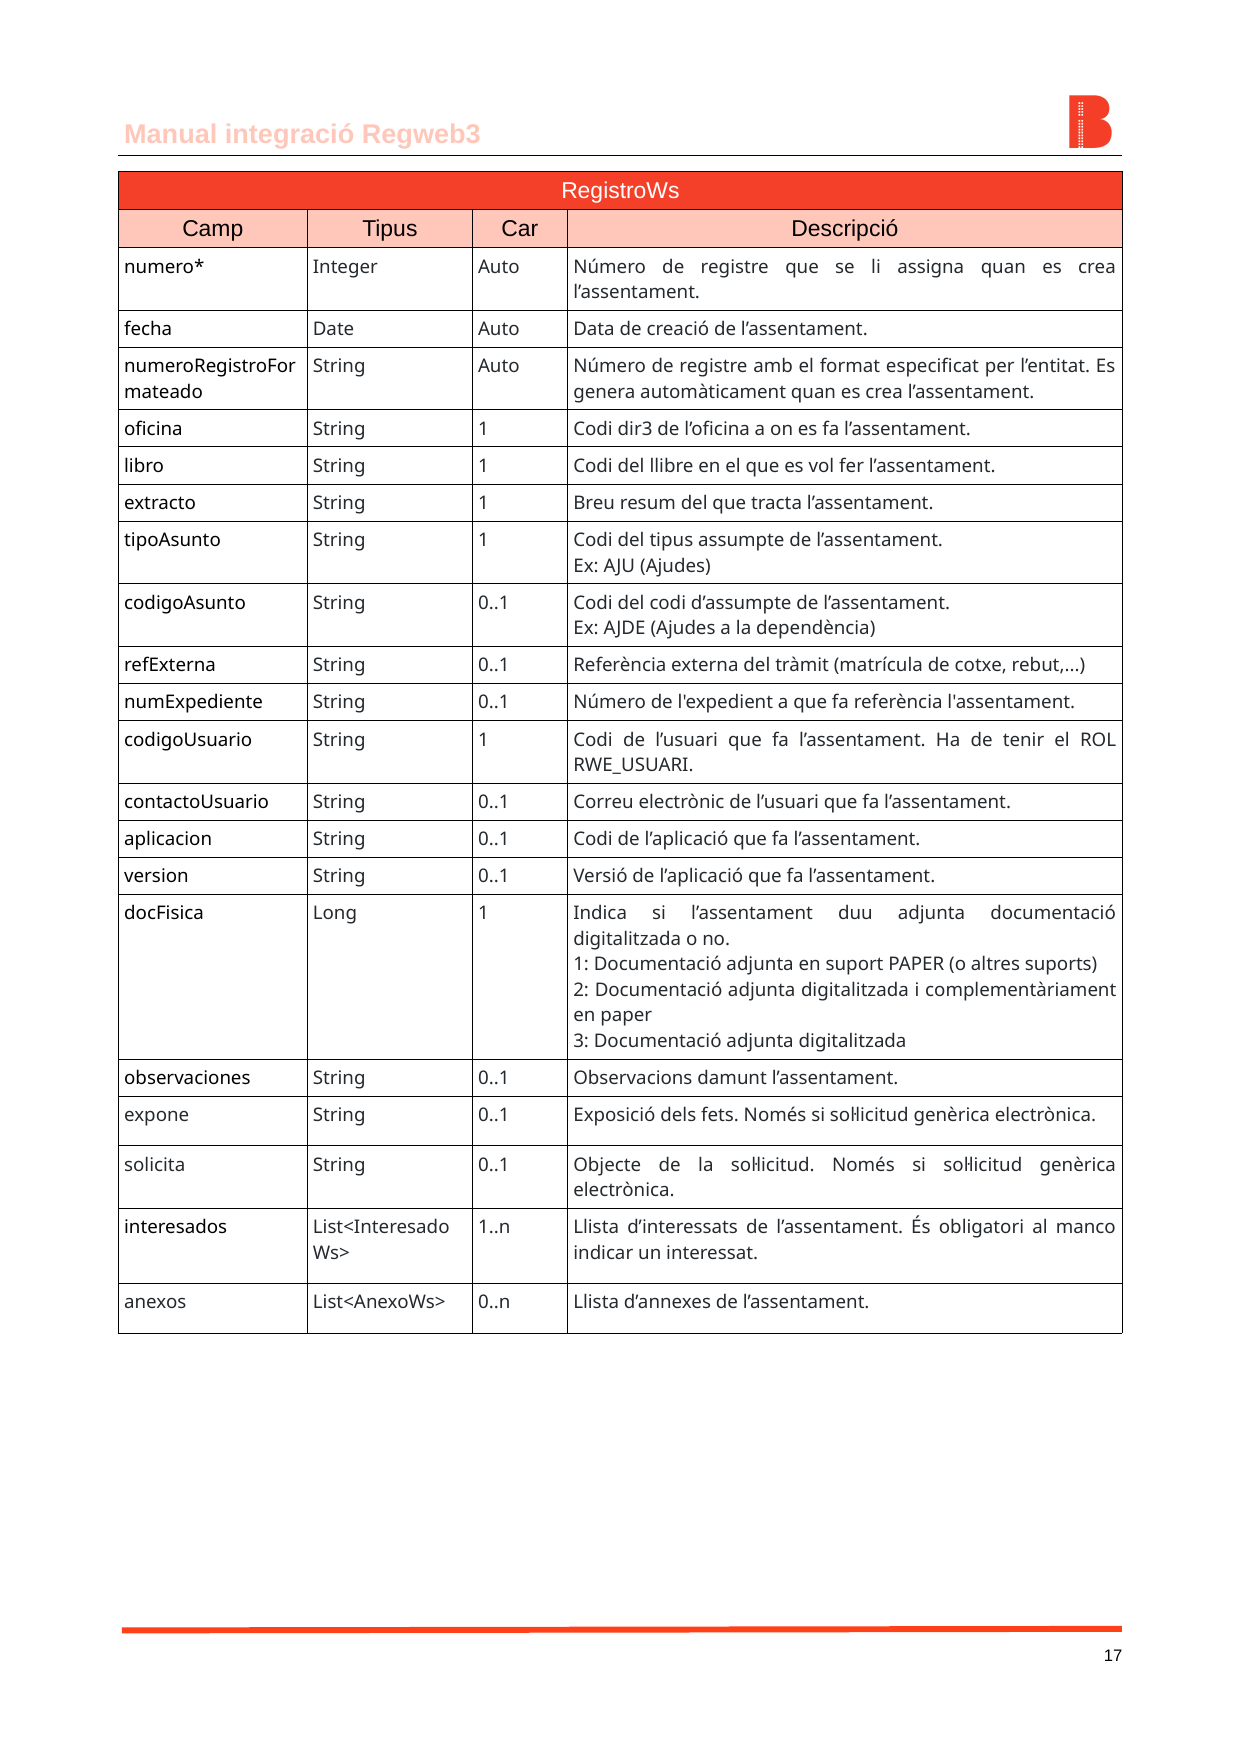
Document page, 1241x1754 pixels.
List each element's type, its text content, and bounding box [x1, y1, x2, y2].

table_cell Codi del codi d’assumpte de l’assentament. Ex: AJDE (Ajudes a la dependència) [568, 584, 1122, 646]
table_cell Auto [473, 348, 567, 409]
table_cell Observacions damunt l’assentament. [568, 1060, 1122, 1096]
table_cell 0..1 [473, 1097, 567, 1145]
table_cell 0..n [473, 1284, 567, 1332]
table_cell Descripció [568, 210, 1122, 247]
table_cell docFisica [119, 895, 307, 1058]
table_cell Codi del tipus assumpte de l’assentament. Ex: AJU (Ajudes) [568, 522, 1122, 583]
table_cell String [308, 1146, 472, 1208]
table_cell anexos [119, 1284, 307, 1332]
table_cell 1 [473, 895, 567, 1058]
table_cell codigoAsunto [119, 584, 307, 646]
table_cell Auto [473, 248, 567, 310]
table_cell String [308, 447, 472, 483]
table_cell observaciones [119, 1060, 307, 1096]
table_cell String [308, 410, 472, 446]
table_cell Date [308, 311, 472, 347]
table_cell Codi de l’aplicació que fa l’assentament. [568, 821, 1122, 857]
table_cell 0..1 [473, 647, 567, 683]
table_cell String [308, 348, 472, 409]
table_cell Tipus [308, 210, 472, 247]
table_cell 1 [473, 447, 567, 483]
table_cell tipoAsunto [119, 522, 307, 583]
table_cell Breu resum del que tracta l’assentament. [568, 485, 1122, 521]
table_cell 1 [473, 485, 567, 521]
table_cell 0..1 [473, 1060, 567, 1096]
table_cell codigoUsuario [119, 721, 307, 783]
table_cell String [308, 584, 472, 646]
table_cell List<InteresadoWs> [308, 1209, 472, 1283]
table_cell Codi de l’usuari que fa l’assentament. Ha de tenir el ROL RWE_USUARI. [568, 721, 1122, 783]
table_cell String [308, 1060, 472, 1096]
table_cell Codi dir3 de l’oficina a on es fa l’assentament. [568, 410, 1122, 446]
table_cell 1..n [473, 1209, 567, 1283]
table_cell Versió de l’aplicació que fa l’assentament. [568, 858, 1122, 894]
table_cell numExpediente [119, 684, 307, 720]
table_cell Número de l'expedient a que fa referència l'assentament. [568, 684, 1122, 720]
table_cell 1 [473, 522, 567, 583]
table_cell Llista d’interessats de l’assentament. És obligatori al manco indicar un interessat. [568, 1209, 1122, 1283]
table_cell Camp [119, 210, 307, 247]
table_cell numero* [119, 248, 307, 310]
table_cell extracto [119, 485, 307, 521]
table_cell Número de registre amb el format especificat per l’entitat. Es genera automàticament quan es crea l’assentament. [568, 348, 1122, 409]
table_cell version [119, 858, 307, 894]
table_cell String [308, 721, 472, 783]
table_cell Data de creació de l’assentament. [568, 311, 1122, 347]
table_cell Integer [308, 248, 472, 310]
table_cell Referència externa del tràmit (matrícula de cotxe, rebut,...) [568, 647, 1122, 683]
table_cell String [308, 1097, 472, 1145]
table_cell solicita [119, 1146, 307, 1208]
table_cell 0..1 [473, 784, 567, 820]
table_cell String [308, 647, 472, 683]
table_cell fecha [119, 311, 307, 347]
table_cell libro [119, 447, 307, 483]
table_cell Objecte de la sol·licitud. Només si sol·licitud genèrica electrònica. [568, 1146, 1122, 1208]
table_cell 1 [473, 721, 567, 783]
table_cell refExterna [119, 647, 307, 683]
table_cell 0..1 [473, 858, 567, 894]
table_cell interesados [119, 1209, 307, 1283]
picture [1063, 94, 1117, 150]
table_header RegistroWs [119, 172, 1122, 209]
table_cell Correu electrònic de l’usuari que fa l’assentament. [568, 784, 1122, 820]
table_cell String [308, 858, 472, 894]
table_cell String [308, 684, 472, 720]
table_cell String [308, 522, 472, 583]
table_cell Auto [473, 311, 567, 347]
table_cell 0..1 [473, 1146, 567, 1208]
table_cell Codi del llibre en el que es vol fer l’assentament. [568, 447, 1122, 483]
table_cell contactoUsuario [119, 784, 307, 820]
table_cell Llista d’annexes de l’assentament. [568, 1284, 1122, 1332]
table_cell numeroRegistroFormateado [119, 348, 307, 409]
table_cell Indica si l’assentament duu adjunta documentació digitalitzada o no. 1: Documentació adjunta en suport PAPER (o altres suports) 2: Documentació adjunta digitalitzada i complementàriament en paper 3: Documentació adjunta digitalitzada [568, 895, 1122, 1058]
table_cell Long [308, 895, 472, 1058]
table_cell String [308, 784, 472, 820]
table_cell expone [119, 1097, 307, 1145]
table_cell 0..1 [473, 684, 567, 720]
table_cell 0..1 [473, 584, 567, 646]
table_cell Car [473, 210, 567, 247]
table_cell oficina [119, 410, 307, 446]
table_cell Exposició dels fets. Només si sol·licitud genèrica electrònica. [568, 1097, 1122, 1145]
table_cell String [308, 821, 472, 857]
table_cell aplicacion [119, 821, 307, 857]
table_cell Número de registre que se li assigna quan es crea l’assentament. [568, 248, 1122, 310]
table_cell 0..1 [473, 821, 567, 857]
table_cell String [308, 485, 472, 521]
table_cell List<AnexoWs> [308, 1284, 472, 1332]
table_cell 1 [473, 410, 567, 446]
